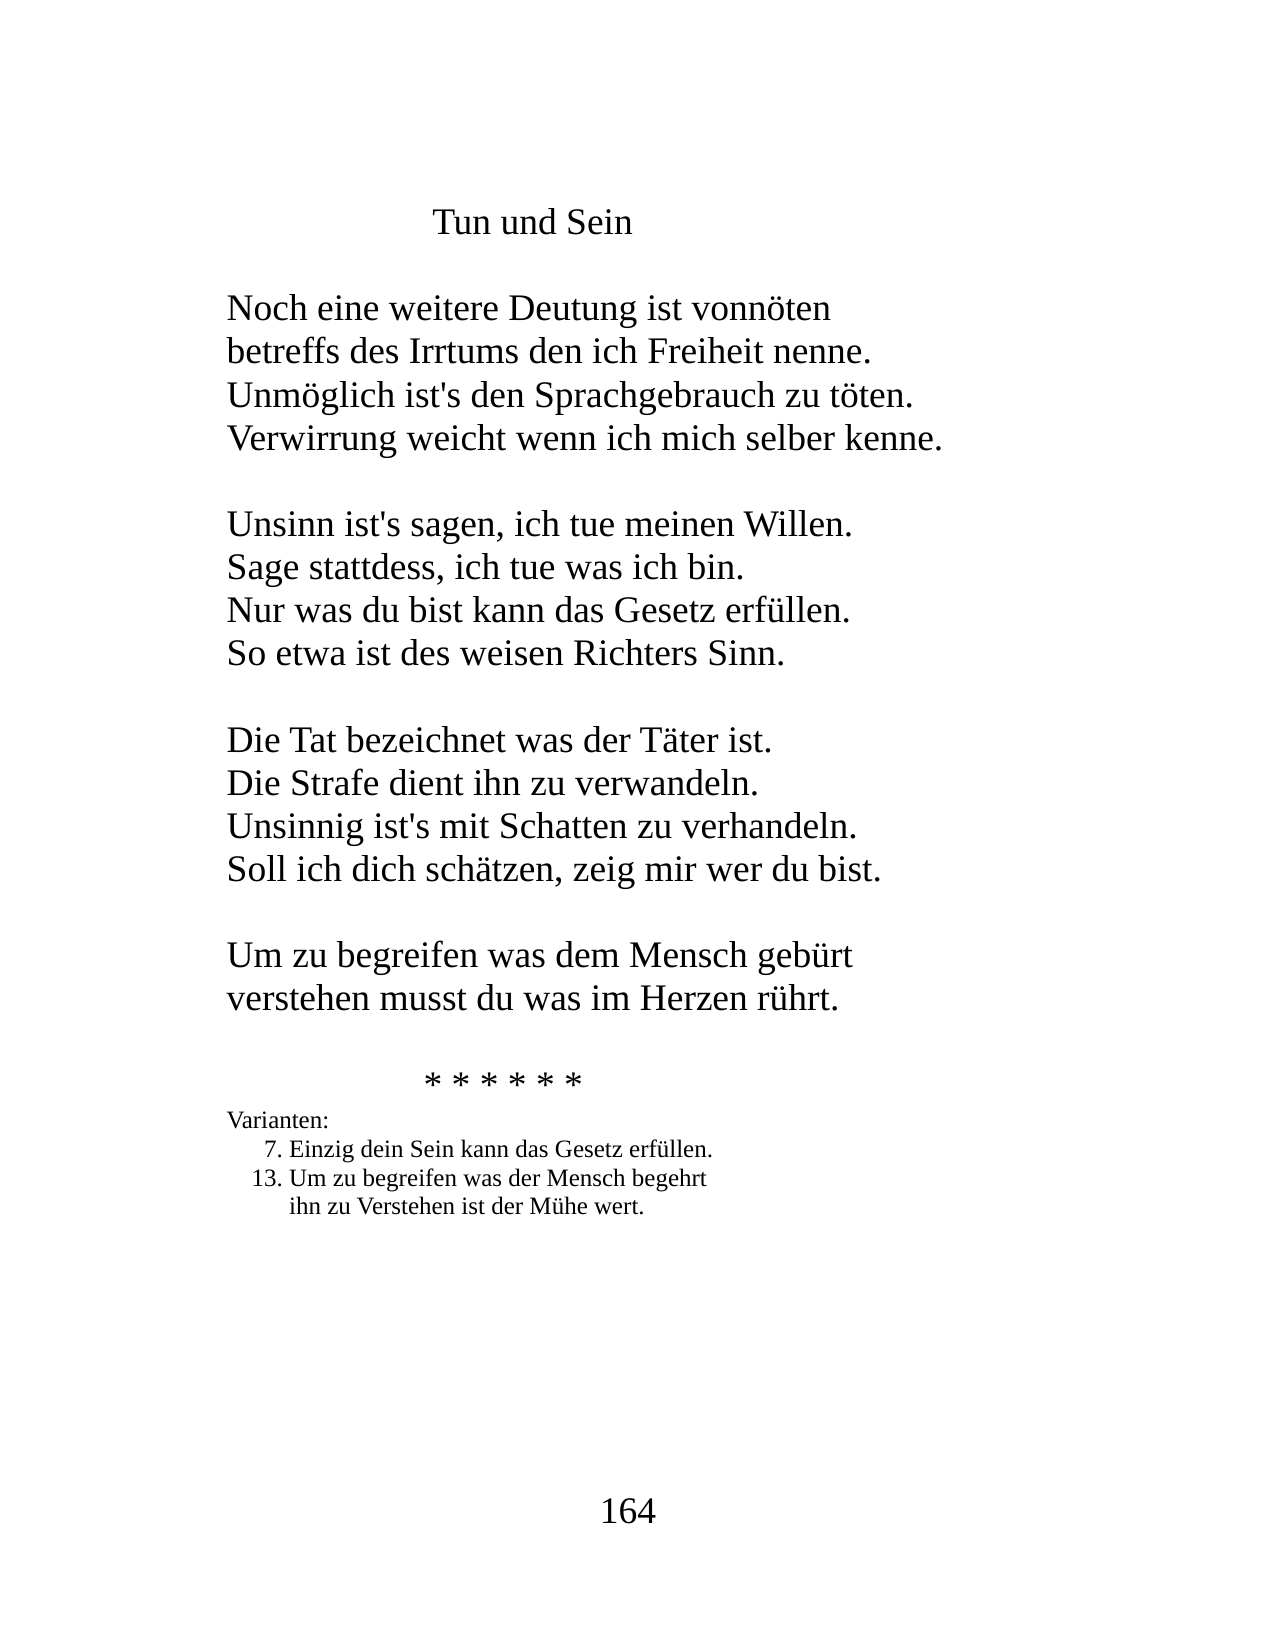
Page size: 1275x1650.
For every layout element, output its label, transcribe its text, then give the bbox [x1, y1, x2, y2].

text Varianten: [226, 1105, 1157, 1134]
text So etwa ist des weisen Richters Sinn. [226, 631, 1157, 674]
text Unsinn ist's sagen, ich tue meinen Willen. [226, 501, 1157, 544]
text Unmöglich ist's den Sprachgebrauch zu töten. [226, 372, 1157, 415]
text Tun und Sein [226, 199, 1157, 243]
text Unsinnig ist's mit Schatten zu verhandeln. [226, 803, 1157, 846]
text * * * * * * [226, 1062, 1157, 1105]
text Die Strafe dient ihn zu verwandeln. [226, 760, 1157, 803]
text Die Tat bezeichnet was der Täter ist. [226, 717, 1157, 760]
text Verwirrung weicht wenn ich mich selber kenne. [226, 415, 1157, 458]
text Soll ich dich schätzen, zeig mir wer du bist. [226, 846, 1157, 889]
text Noch eine weitere Deutung ist vonnöten [226, 286, 1157, 329]
text Nur was du bist kann das Gesetz erfüllen. [226, 588, 1157, 631]
text betreffs des Irrtums den ich Freiheit nenne. [226, 329, 1157, 372]
text Sage stattdess, ich tue was ich bin. [226, 544, 1157, 588]
text ihn zu Verstehen ist der Mühe wert. [226, 1191, 1157, 1220]
text 7. Einzig dein Sein kann das Gesetz erfüllen. [226, 1134, 1157, 1163]
text verstehen musst du was im Herzen rührt. [226, 976, 1157, 1019]
text 13. Um zu begreifen was der Mensch begehrt [226, 1163, 1157, 1191]
text Um zu begreifen was dem Mensch gebürt [226, 933, 1157, 976]
